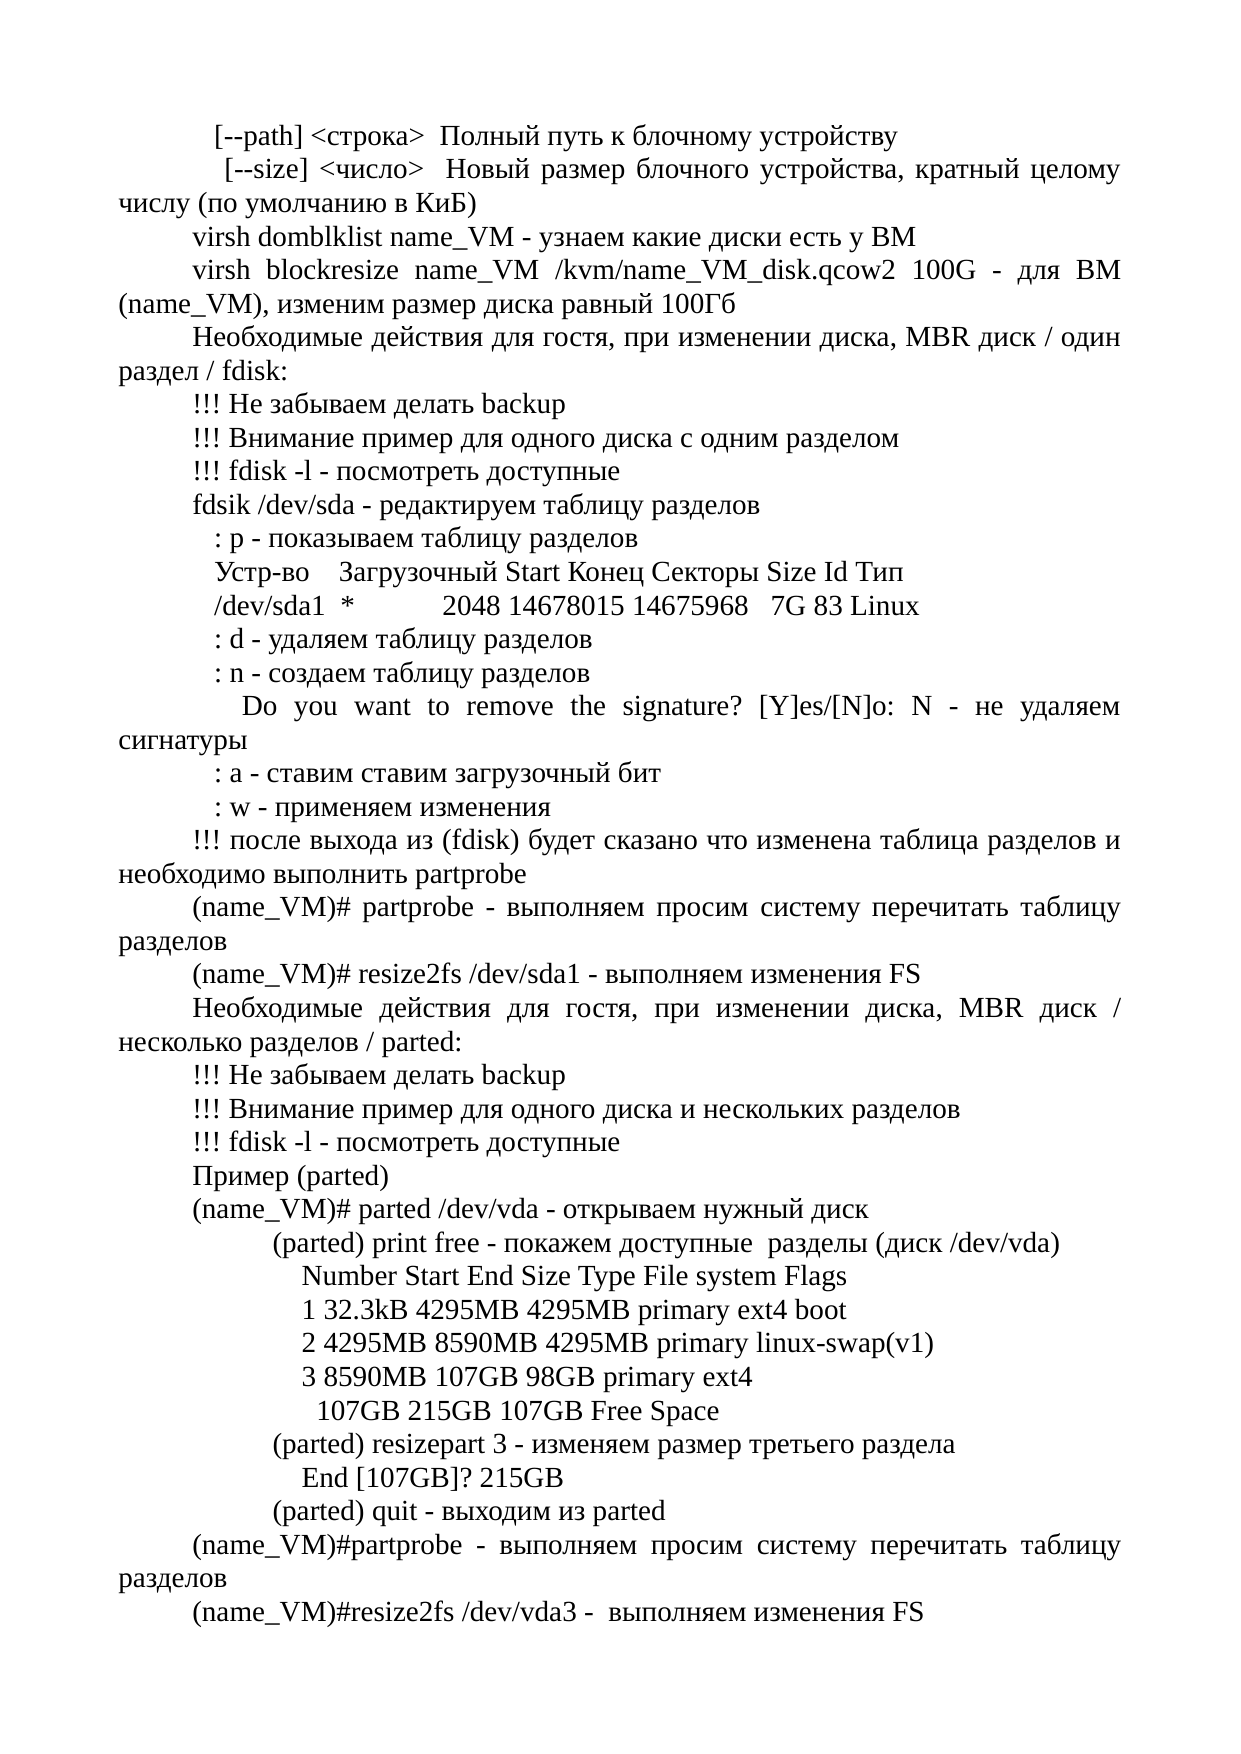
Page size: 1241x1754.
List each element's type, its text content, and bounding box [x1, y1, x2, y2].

text Пример (parted) [118, 1158, 1122, 1191]
text 2 4295MB 8590MB 4295MB primary linux-swap(v1) [118, 1326, 1122, 1359]
text Do you want to remove the signature? [Y]es/[N]o: N - не удаляем сигнатуры [118, 688, 1122, 755]
text Необходимые действия для гостя, при изменении диска, MBR диск / несколько разделов / parted: [118, 990, 1122, 1057]
text Устр-во Загрузочный Start Конец Секторы Size Id Тип [118, 554, 1122, 588]
text (name_VM)#resize2fs /dev/vda3 - выполняем изменения FS [118, 1594, 1122, 1627]
text (name_VM)# parted /dev/vda - открываем нужный диск [118, 1191, 1122, 1225]
text End [107GB]? 215GB [118, 1460, 1122, 1493]
text !!! после выхода из (fdisk) будет сказано что изменена таблица разделов и необходимо выполнить partprobe [118, 822, 1122, 889]
text [--path] <строка> Полный путь к блочному устройству [118, 118, 1122, 152]
text [--size] <число> Новый размер блочного устройства, кратный целому числу (по умолчанию в КиБ) [118, 152, 1122, 219]
text : p - показываем таблицу разделов [118, 521, 1122, 554]
text !!! Внимание пример для одного диска с одним разделом [118, 420, 1122, 453]
text 107GB 215GB 107GB Free Space [118, 1393, 1122, 1426]
text Необходимые действия для гостя, при изменении диска, MBR диск / один раздел / fdisk: [118, 319, 1122, 386]
text virsh blockresize name_VM /kvm/name_VM_disk.qcow2 100G - для ВМ (name_VM), изменим размер диска равный 100Гб [118, 252, 1122, 319]
text (name_VM)#partprobe - выполняем просим систему перечитать таблицу разделов [118, 1527, 1122, 1594]
text 1 32.3kB 4295MB 4295MB primary ext4 boot [118, 1292, 1122, 1326]
text virsh domblklist name_VM - узнаем какие диски есть у ВМ [118, 219, 1122, 252]
text (name_VM)# resize2fs /dev/sda1 - выполняем изменения FS [118, 957, 1122, 990]
text : a - ставим ставим загрузочный бит [118, 755, 1122, 789]
text /dev/sda1 * 2048 14678015 14675968 7G 83 Linux [118, 588, 1122, 621]
text (parted) resizepart 3 - изменяем размер третьего раздела [118, 1426, 1122, 1460]
text fdsik /dev/sda - редактируем таблицу разделов [118, 487, 1122, 521]
text (name_VM)# partprobe - выполняем просим систему перечитать таблицу разделов [118, 889, 1122, 957]
text !!! fdisk -l - посмотреть доступные [118, 1124, 1122, 1158]
text !!! fdisk -l - посмотреть доступные [118, 453, 1122, 487]
text : w - применяем изменения [118, 789, 1122, 822]
text Number Start End Size Type File system Flags [118, 1258, 1122, 1292]
text (parted) quit - выходим из parted [118, 1493, 1122, 1527]
text : n - создаем таблицу разделов [118, 655, 1122, 688]
text !!! Не забываем делать backup [118, 1057, 1122, 1091]
text 3 8590MB 107GB 98GB primary ext4 [118, 1359, 1122, 1393]
text !!! Не забываем делать backup [118, 386, 1122, 420]
text !!! Внимание пример для одного диска и нескольких разделов [118, 1091, 1122, 1124]
text : d - удаляем таблицу разделов [118, 621, 1122, 655]
text (parted) print free - покажем доступные разделы (диск /dev/vda) [118, 1225, 1122, 1258]
